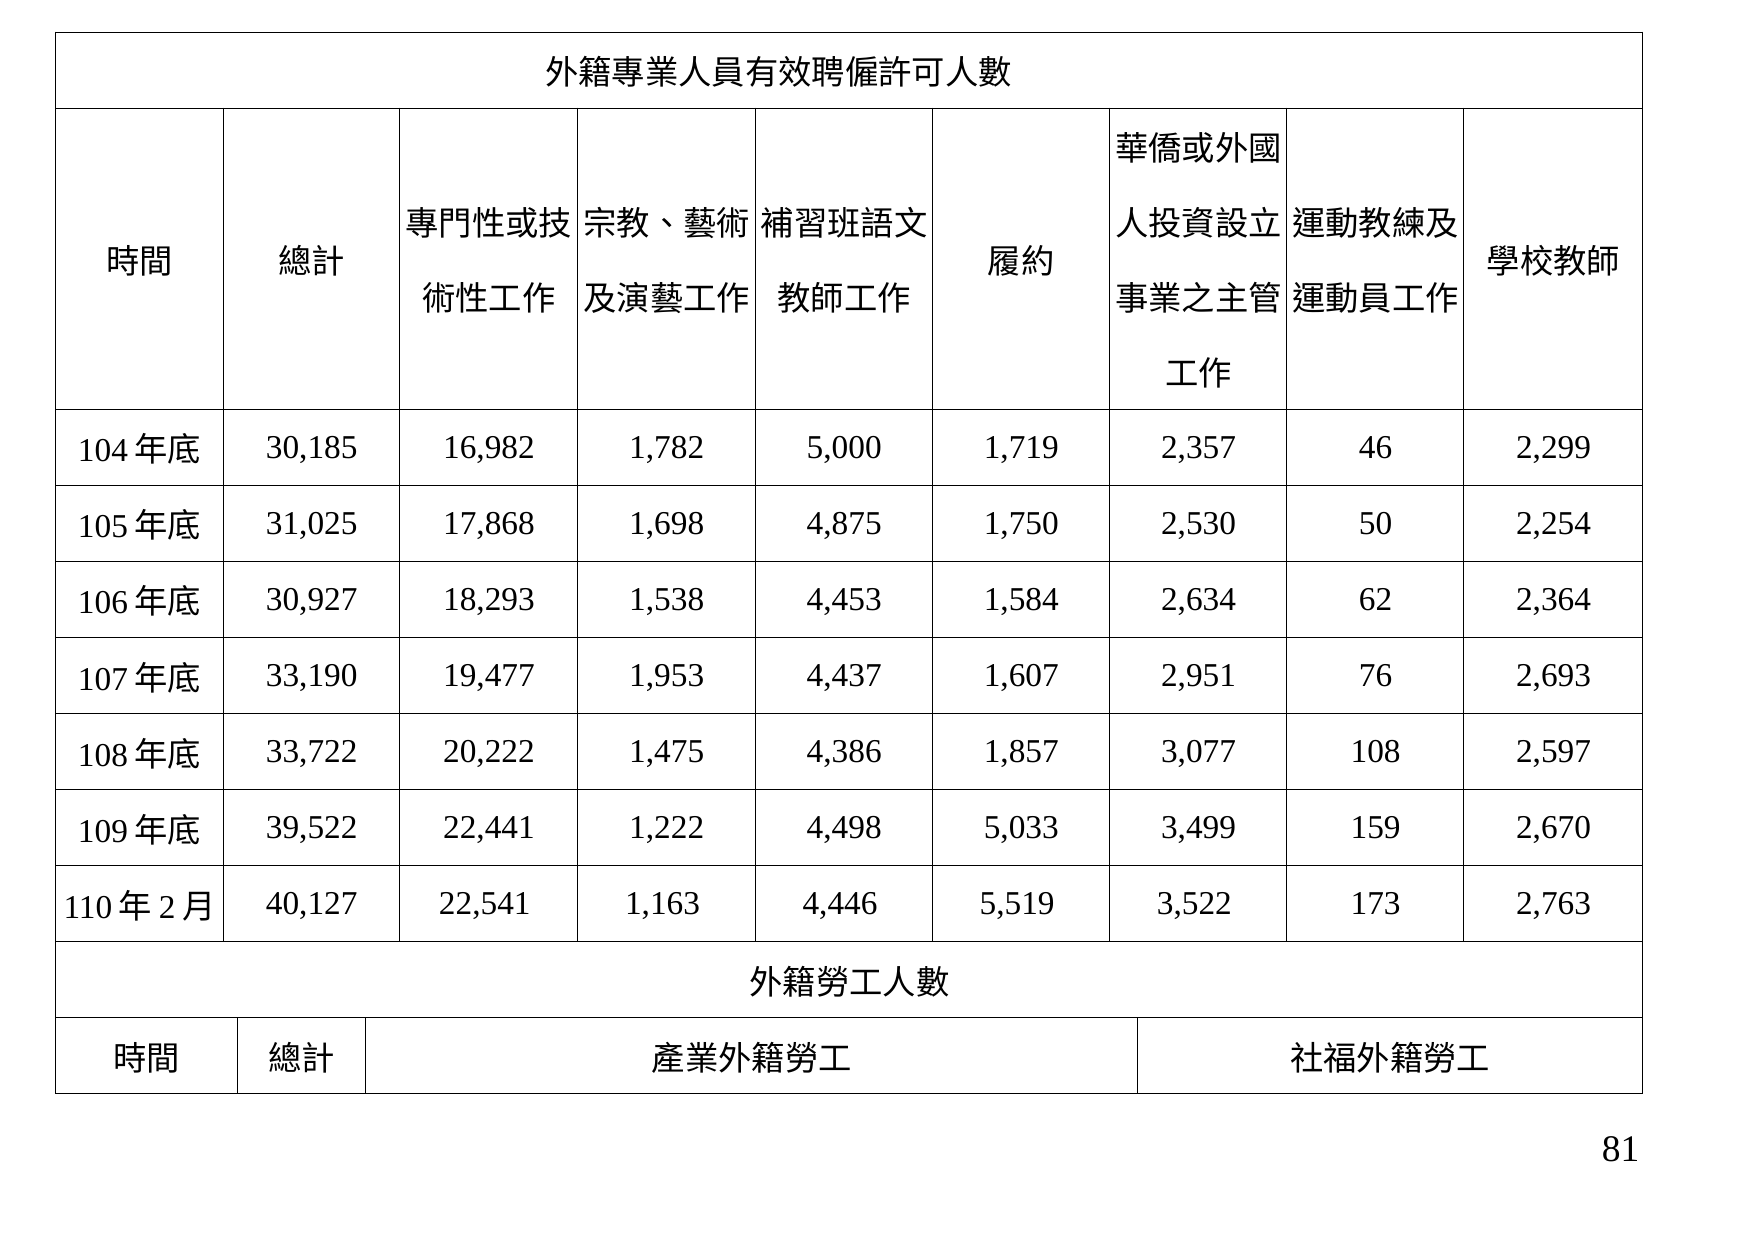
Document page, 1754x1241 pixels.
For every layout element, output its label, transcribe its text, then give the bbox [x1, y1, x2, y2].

table_cell 4,453 [756, 562, 932, 637]
table_cell 30,185 [224, 410, 399, 485]
table_cell 2,597 [1464, 714, 1642, 789]
table_cell 16,982 [400, 410, 577, 485]
table_cell 總計 [224, 109, 399, 409]
table_cell 1,475 [578, 714, 755, 789]
table_cell 106年底 [56, 562, 223, 637]
table_cell 76 [1287, 638, 1463, 713]
table_cell 5,033 [933, 790, 1109, 865]
table_cell 4,498 [756, 790, 932, 865]
table_cell 1,584 [933, 562, 1109, 637]
table_cell 173 [1287, 866, 1463, 941]
table_cell 110年2月 [56, 866, 223, 941]
table_cell 19,477 [400, 638, 577, 713]
table_cell 2,254 [1464, 486, 1642, 561]
table_cell 4,446 [756, 866, 932, 941]
table_cell 2,299 [1464, 410, 1642, 485]
table_cell 105年底 [56, 486, 223, 561]
table_cell 1,857 [933, 714, 1109, 789]
table_cell 時間 [56, 109, 223, 409]
table_cell 2,530 [1110, 486, 1286, 561]
table_cell 109年底 [56, 790, 223, 865]
table_cell 1,607 [933, 638, 1109, 713]
table_cell 50 [1287, 486, 1463, 561]
table_cell 22,441 [400, 790, 577, 865]
table_cell 31,025 [224, 486, 399, 561]
table_cell 補習班語文教師工作 [756, 109, 932, 409]
table_cell 2,693 [1464, 638, 1642, 713]
table_cell 30,927 [224, 562, 399, 637]
table_cell 1,782 [578, 410, 755, 485]
table_cell 20,222 [400, 714, 577, 789]
table_cell 2,670 [1464, 790, 1642, 865]
table_cell 時間 [56, 1018, 237, 1093]
table_cell 1,953 [578, 638, 755, 713]
table_cell 39,522 [224, 790, 399, 865]
table_cell 4,437 [756, 638, 932, 713]
table_cell 104年底 [56, 410, 223, 485]
table_header 外籍專業人員有效聘僱許可人數 [56, 33, 1642, 108]
table_cell 62 [1287, 562, 1463, 637]
table_cell 學校教師 [1464, 109, 1642, 409]
table_cell 2,357 [1110, 410, 1286, 485]
table_cell 2,951 [1110, 638, 1286, 713]
table_cell 1,698 [578, 486, 755, 561]
table_cell 159 [1287, 790, 1463, 865]
table_cell 3,077 [1110, 714, 1286, 789]
table_cell 33,190 [224, 638, 399, 713]
table_cell 2,364 [1464, 562, 1642, 637]
table_cell 108年底 [56, 714, 223, 789]
table_cell 1,538 [578, 562, 755, 637]
table_cell 18,293 [400, 562, 577, 637]
table_cell 1,163 [578, 866, 755, 941]
table_cell 專門性或技術性工作 [400, 109, 577, 409]
table_cell 4,875 [756, 486, 932, 561]
table_cell 4,386 [756, 714, 932, 789]
table_cell 17,868 [400, 486, 577, 561]
table_cell 2,763 [1464, 866, 1642, 941]
table_cell 46 [1287, 410, 1463, 485]
table_cell 1,750 [933, 486, 1109, 561]
table_cell 108 [1287, 714, 1463, 789]
table_cell 2,634 [1110, 562, 1286, 637]
table_cell 5,519 [933, 866, 1109, 941]
table_cell 外籍勞工人數 [56, 942, 1642, 1017]
table_cell 1,719 [933, 410, 1109, 485]
table_cell 107年底 [56, 638, 223, 713]
table_cell 40,127 [224, 866, 399, 941]
table_cell 宗教、藝術及演藝工作 [578, 109, 755, 409]
table_cell 履約 [933, 109, 1109, 409]
table_cell 1,222 [578, 790, 755, 865]
table_cell 社福外籍勞工 [1138, 1018, 1642, 1093]
table_cell 3,499 [1110, 790, 1286, 865]
table_cell 產業外籍勞工 [366, 1018, 1137, 1093]
table_cell 5,000 [756, 410, 932, 485]
table_cell 華僑或外國人投資設立事業之主管工作 [1110, 109, 1286, 409]
table_cell 22,541 [400, 866, 577, 941]
table_cell 總計 [238, 1018, 365, 1093]
table_cell 運動教練及運動員工作 [1287, 109, 1463, 409]
table_cell 3,522 [1110, 866, 1286, 941]
table_cell 33,722 [224, 714, 399, 789]
